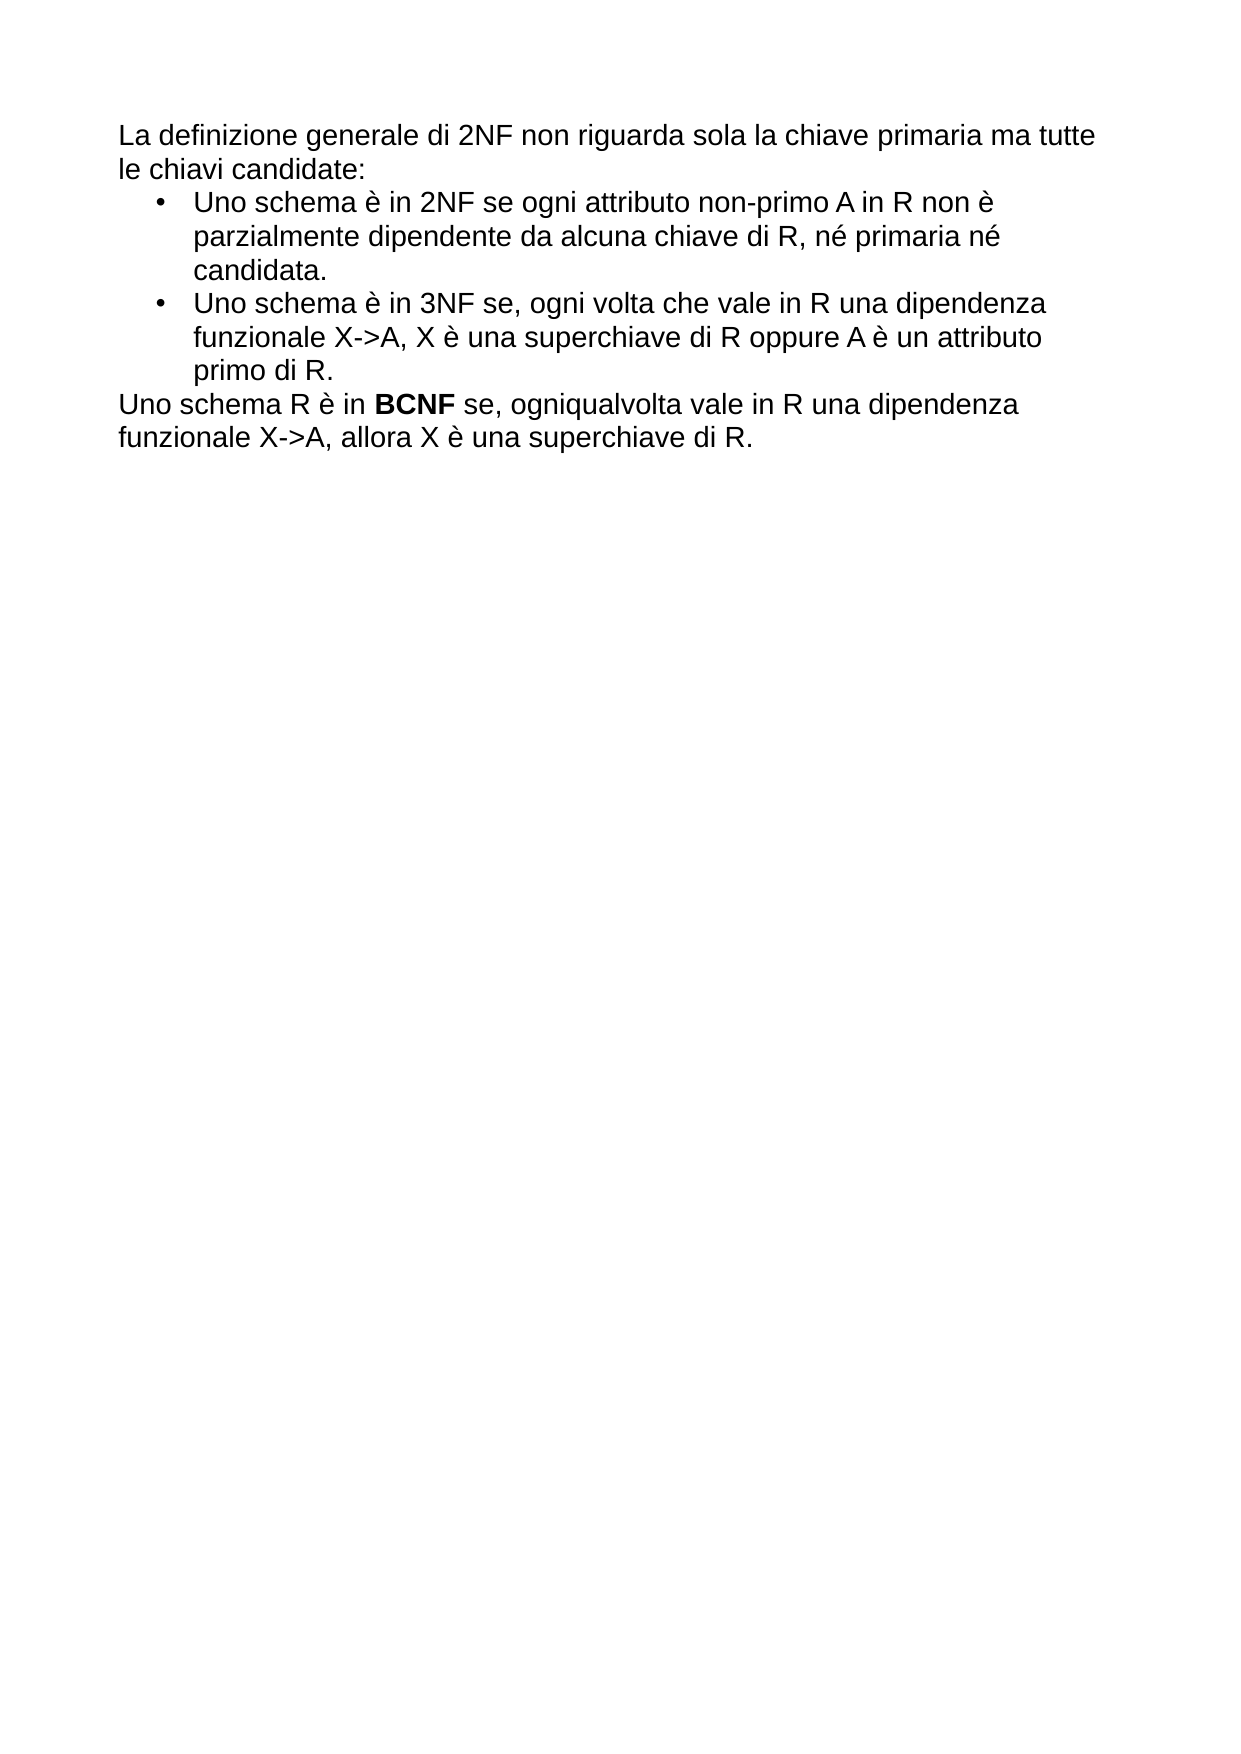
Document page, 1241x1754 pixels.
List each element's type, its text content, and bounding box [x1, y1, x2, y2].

list Uno schema è in 2NF se ogni attributo non-primo A in R non è parzialmente dipendente da alcuna chiave di R, né primaria né candidata. [156, 185, 1122, 286]
list Uno schema è in 3NF se, ogni volta che vale in R una dipendenza funzionale X->A, X è una superchiave di R oppure A è un attributo primo di R. [156, 286, 1122, 387]
text La definizione generale di 2NF non riguarda sola la chiave primaria ma tutte le chiavi candidate: [118, 118, 1122, 185]
text Uno schema R è in BCNF se, ogniqualvolta vale in R una dipendenza funzionale X->A, allora X è una superchiave di R. [118, 387, 1122, 454]
